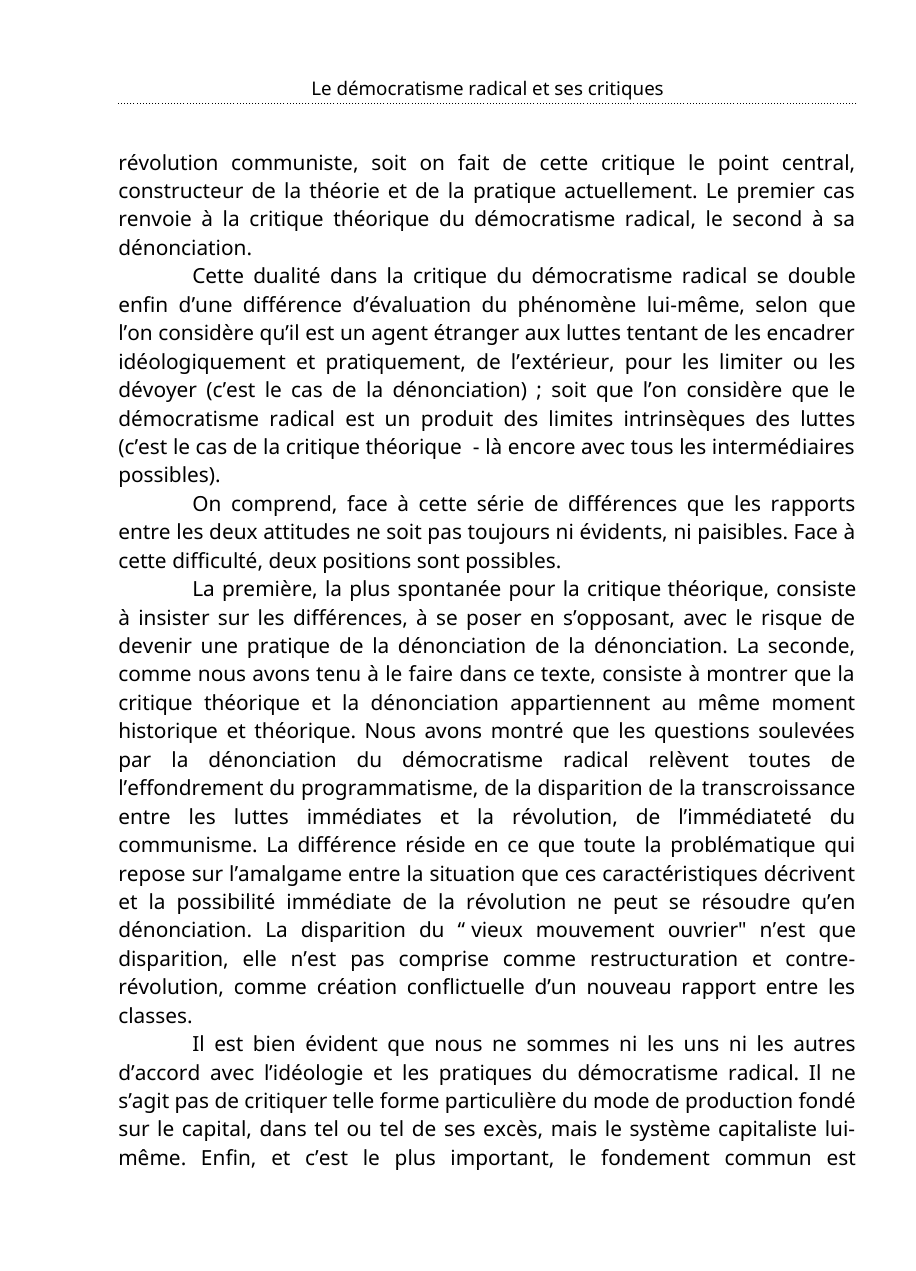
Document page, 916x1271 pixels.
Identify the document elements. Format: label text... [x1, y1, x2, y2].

text La première, la plus spontanée pour la critique théorique, consiste à insister sur les différences, à se poser en s’opposant, avec le risque de devenir une pratique de la dénonciation de la dénonciation. La seconde, comme nous avons tenu à le faire dans ce texte, consiste à montrer que la critique théorique et la dénonciation appartiennent au même moment historique et théorique. Nous avons montré que les questions soulevées par la dénonciation du démocratisme radical relèvent toutes de l’effondrement du programmatisme, de la disparition de la transcroissance entre les luttes immédiates et la révolution, de l’immédiateté du communisme. La différence réside en ce que toute la problématique qui repose sur l’amalgame entre la situation que ces caractéristiques décrivent et la possibilité immédiate de la révolution ne peut se résoudre qu’en dénonciation. La disparition du “ vieux mouvement ouvrier" n’est que disparition, elle n’est pas comprise comme restructuration et contre-révolution, comme création conflictuelle d’un nouveau rapport entre les classes. [118, 574, 856, 1029]
text On comprend, face à cette série de différences que les rapports entre les deux attitudes ne soit pas toujours ni évidents, ni paisibles. Face à cette difficulté, deux positions sont possibles. [118, 489, 856, 574]
text Il est bien évident que nous ne sommes ni les uns ni les autres d’accord avec l’idéologie et les pratiques du démocratisme radical. Il ne s’agit pas de critiquer telle forme particulière du mode de production fondé sur le capital, dans tel ou tel de ses excès, mais le système capitaliste lui-même. Enfin, et c’est le plus important, le fondement commun est [118, 1029, 856, 1171]
text Cette dualité dans la critique du démocratisme radical se double enfin d’une différence d’évaluation du phénomène lui-même, selon que l’on considère qu’il est un agent étranger aux luttes tentant de les encadrer idéologiquement et pratiquement, de l’extérieur, pour les limiter ou les dévoyer (c’est le cas de la dénonciation) ; soit que l’on considère que le démocratisme radical est un produit des limites intrinsèques des luttes (c’est le cas de la critique théorique - là encore avec tous les intermédiaires possibles). [118, 261, 856, 489]
text révolution communiste, soit on fait de cette critique le point central, constructeur de la théorie et de la pratique actuellement. Le premier cas renvoie à la critique théorique du démocratisme radical, le second à sa dénonciation. [118, 148, 856, 261]
